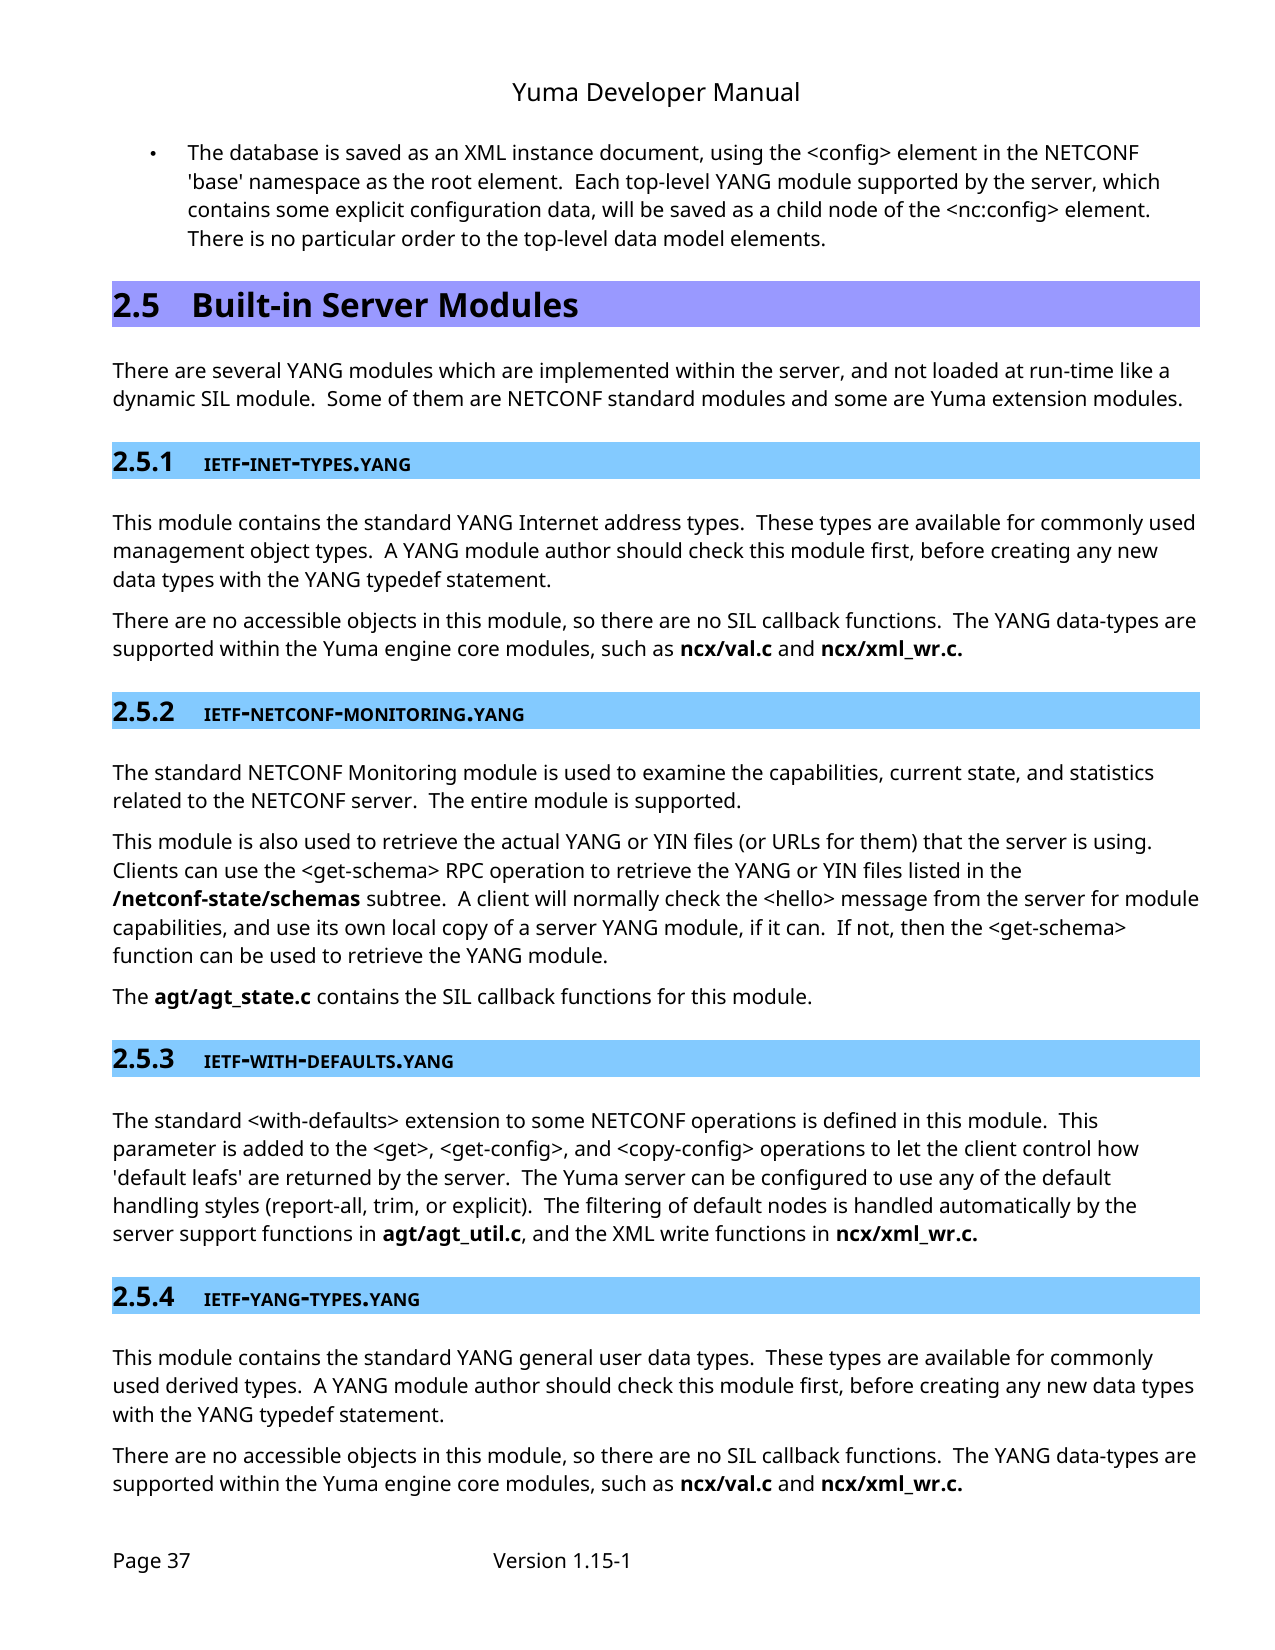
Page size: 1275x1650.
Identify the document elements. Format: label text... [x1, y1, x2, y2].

subtitle ietf-with-defaults.yang [112, 1040, 1200, 1077]
text There are no accessible objects in this module, so there are no SIL callback functions. The YANG data-types are supported within the Yuma engine core modules, such as ncx/val.c and ncx/xml_wr.c. [112, 1441, 1200, 1498]
subtitle ietf-netconf-monitoring.yang [112, 692, 1200, 729]
text This module contains the standard YANG general user data types. These types are available for commonly used derived types. A YANG module author should check this module first, before creating any new data types with the YANG typedef statement. [112, 1343, 1200, 1428]
list The database is saved as an XML instance document, using the <config> element in the NETCONF 'base' namespace as the root element. Each top-level YANG module supported by the server, which contains some explicit configuration data, will be saved as a child node of the <nc:config> element. There is no particular order to the top-level data model elements. [150, 138, 1200, 252]
subtitle ietf-yang-types.yang [112, 1277, 1200, 1314]
text There are several YANG modules which are implemented within the server, and not loaded at run-time like a dynamic SIL module. Some of them are NETCONF standard modules and some are Yuma extension modules. [112, 356, 1200, 413]
subtitle ietf-inet-types.yang [112, 442, 1200, 479]
text This module contains the standard YANG Internet address types. These types are available for commonly used management object types. A YANG module author should check this module first, before creating any new data types with the YANG typedef statement. [112, 508, 1200, 593]
text This module is also used to retrieve the actual YANG or YIN files (or URLs for them) that the server is using. Clients can use the <get-schema> RPC operation to retrieve the YANG or YIN files listed in the /netconf-state/schemas subtree. A client will normally check the <hello> message from the server for module capabilities, and use its own local copy of a server YANG module, if it can. If not, then the <get-schema> function can be used to retrieve the YANG module. [112, 827, 1200, 969]
text There are no accessible objects in this module, so there are no SIL callback functions. The YANG data-types are supported within the Yuma engine core modules, such as ncx/val.c and ncx/xml_wr.c. [112, 606, 1200, 663]
text The standard <with-defaults> extension to some NETCONF operations is defined in this module. This parameter is added to the <get>, <get-config>, and <copy-config> operations to let the client control how 'default leafs' are returned by the server. The Yuma server can be configured to use any of the default handling styles (report-all, trim, or explicit). The filtering of default nodes is handled automatically by the server support functions in agt/agt_util.c, and the XML write functions in ncx/xml_wr.c. [112, 1106, 1200, 1248]
text The standard NETCONF Monitoring module is used to examine the capabilities, current state, and statistics related to the NETCONF server. The entire module is supported. [112, 758, 1200, 815]
text The agt/agt_state.c contains the SIL callback functions for this module. [112, 982, 1200, 1011]
subtitle Built-in Server Modules [112, 281, 1200, 327]
